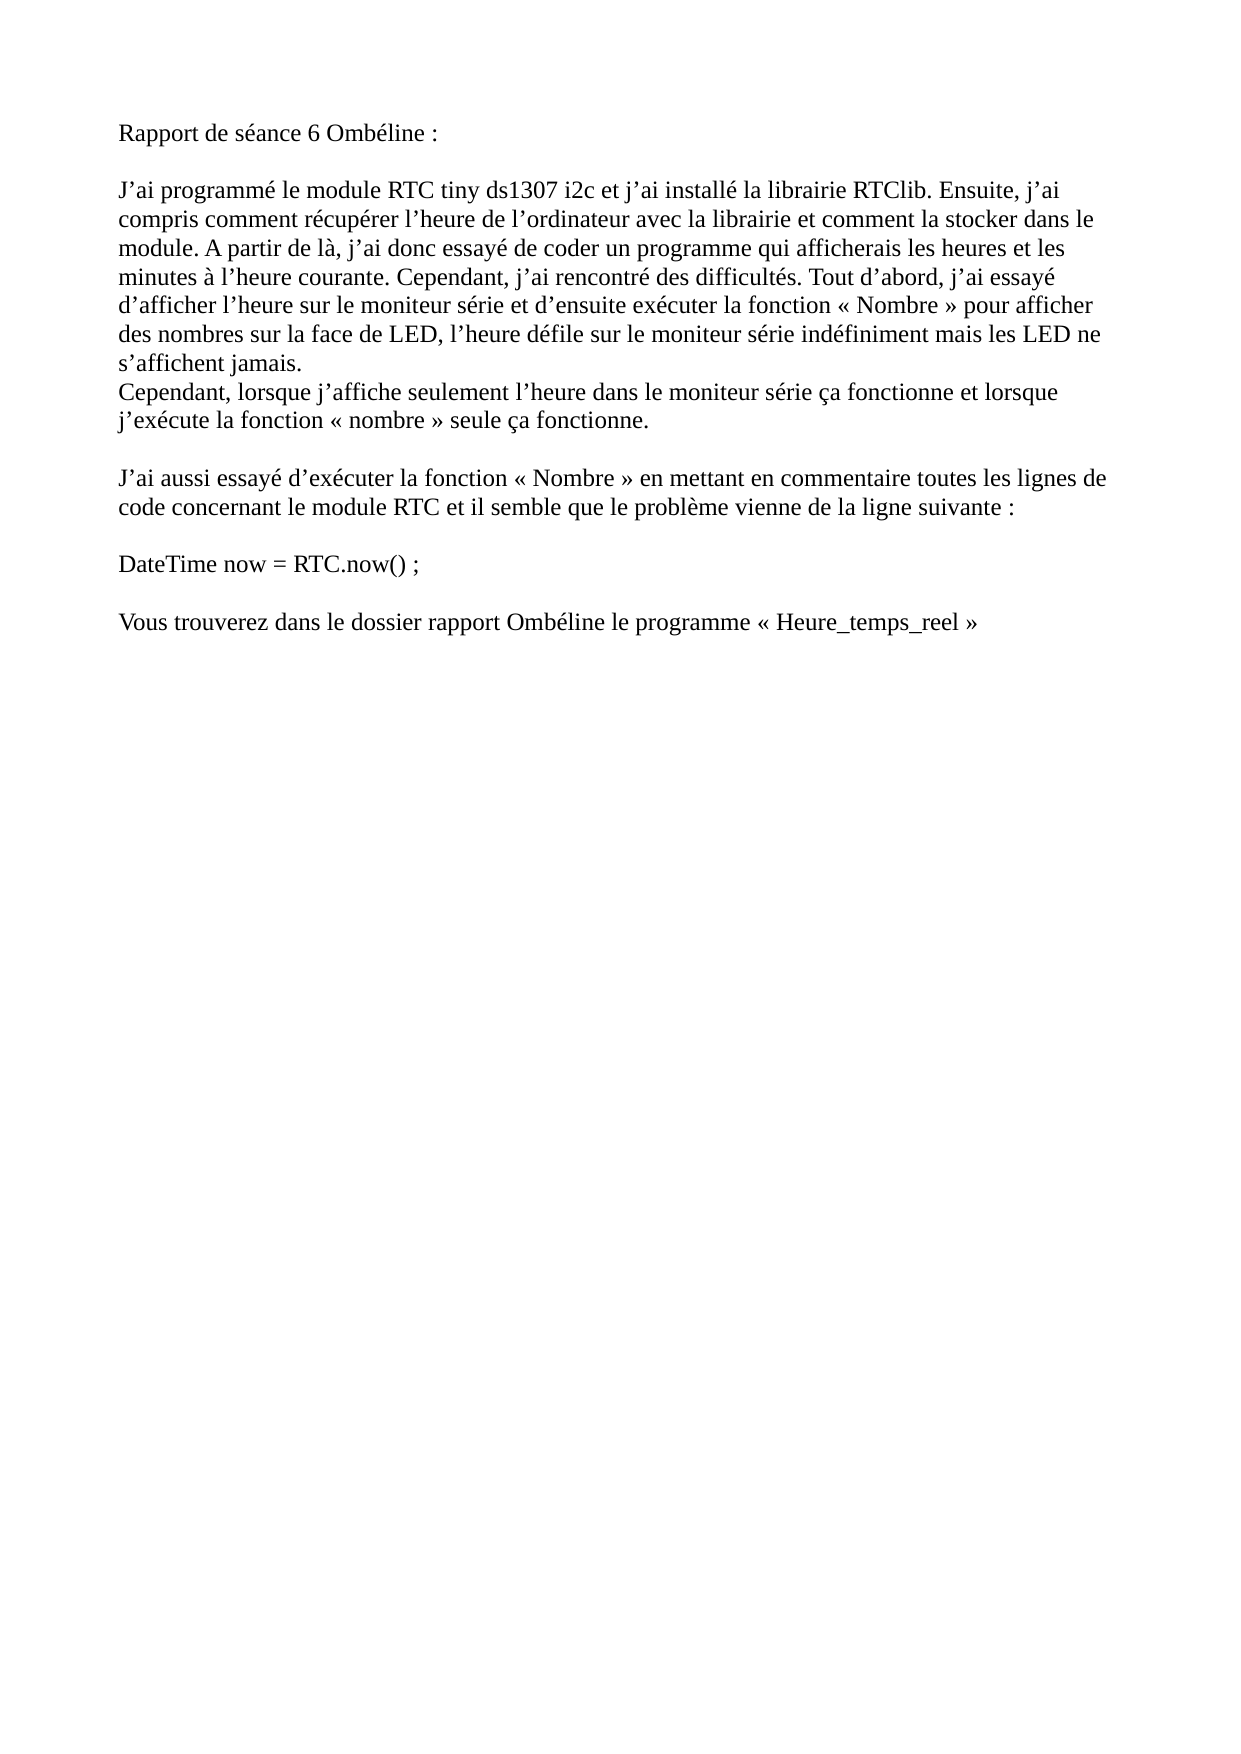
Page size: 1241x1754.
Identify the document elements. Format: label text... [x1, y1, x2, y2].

text DateTime now = RTC.now() ; [118, 549, 1122, 578]
text Vous trouverez dans le dossier rapport Ombéline le programme « Heure_temps_reel » [118, 607, 1122, 636]
text J’ai programmé le module RTC tiny ds1307 i2c et j’ai installé la librairie RTClib. Ensuite, j’ai compris comment récupérer l’heure de l’ordinateur avec la librairie et comment la stocker dans le module. A partir de là, j’ai donc essayé de coder un programme qui afficherais les heures et les minutes à l’heure courante. Cependant, j’ai rencontré des difficultés. Tout d’abord, j’ai essayé d’afficher l’heure sur le moniteur série et d’ensuite exécuter la fonction « Nombre » pour afficher des nombres sur la face de LED, l’heure défile sur le moniteur série indéfiniment mais les LED ne s’affichent jamais. [118, 176, 1122, 377]
text Rapport de séance 6 Ombéline : [118, 118, 1122, 147]
text Cependant, lorsque j’affiche seulement l’heure dans le moniteur série ça fonctionne et lorsque j’exécute la fonction « nombre » seule ça fonctionne. [118, 377, 1122, 434]
text J’ai aussi essayé d’exécuter la fonction « Nombre » en mettant en commentaire toutes les lignes de code concernant le module RTC et il semble que le problème vienne de la ligne suivante : [118, 463, 1122, 521]
